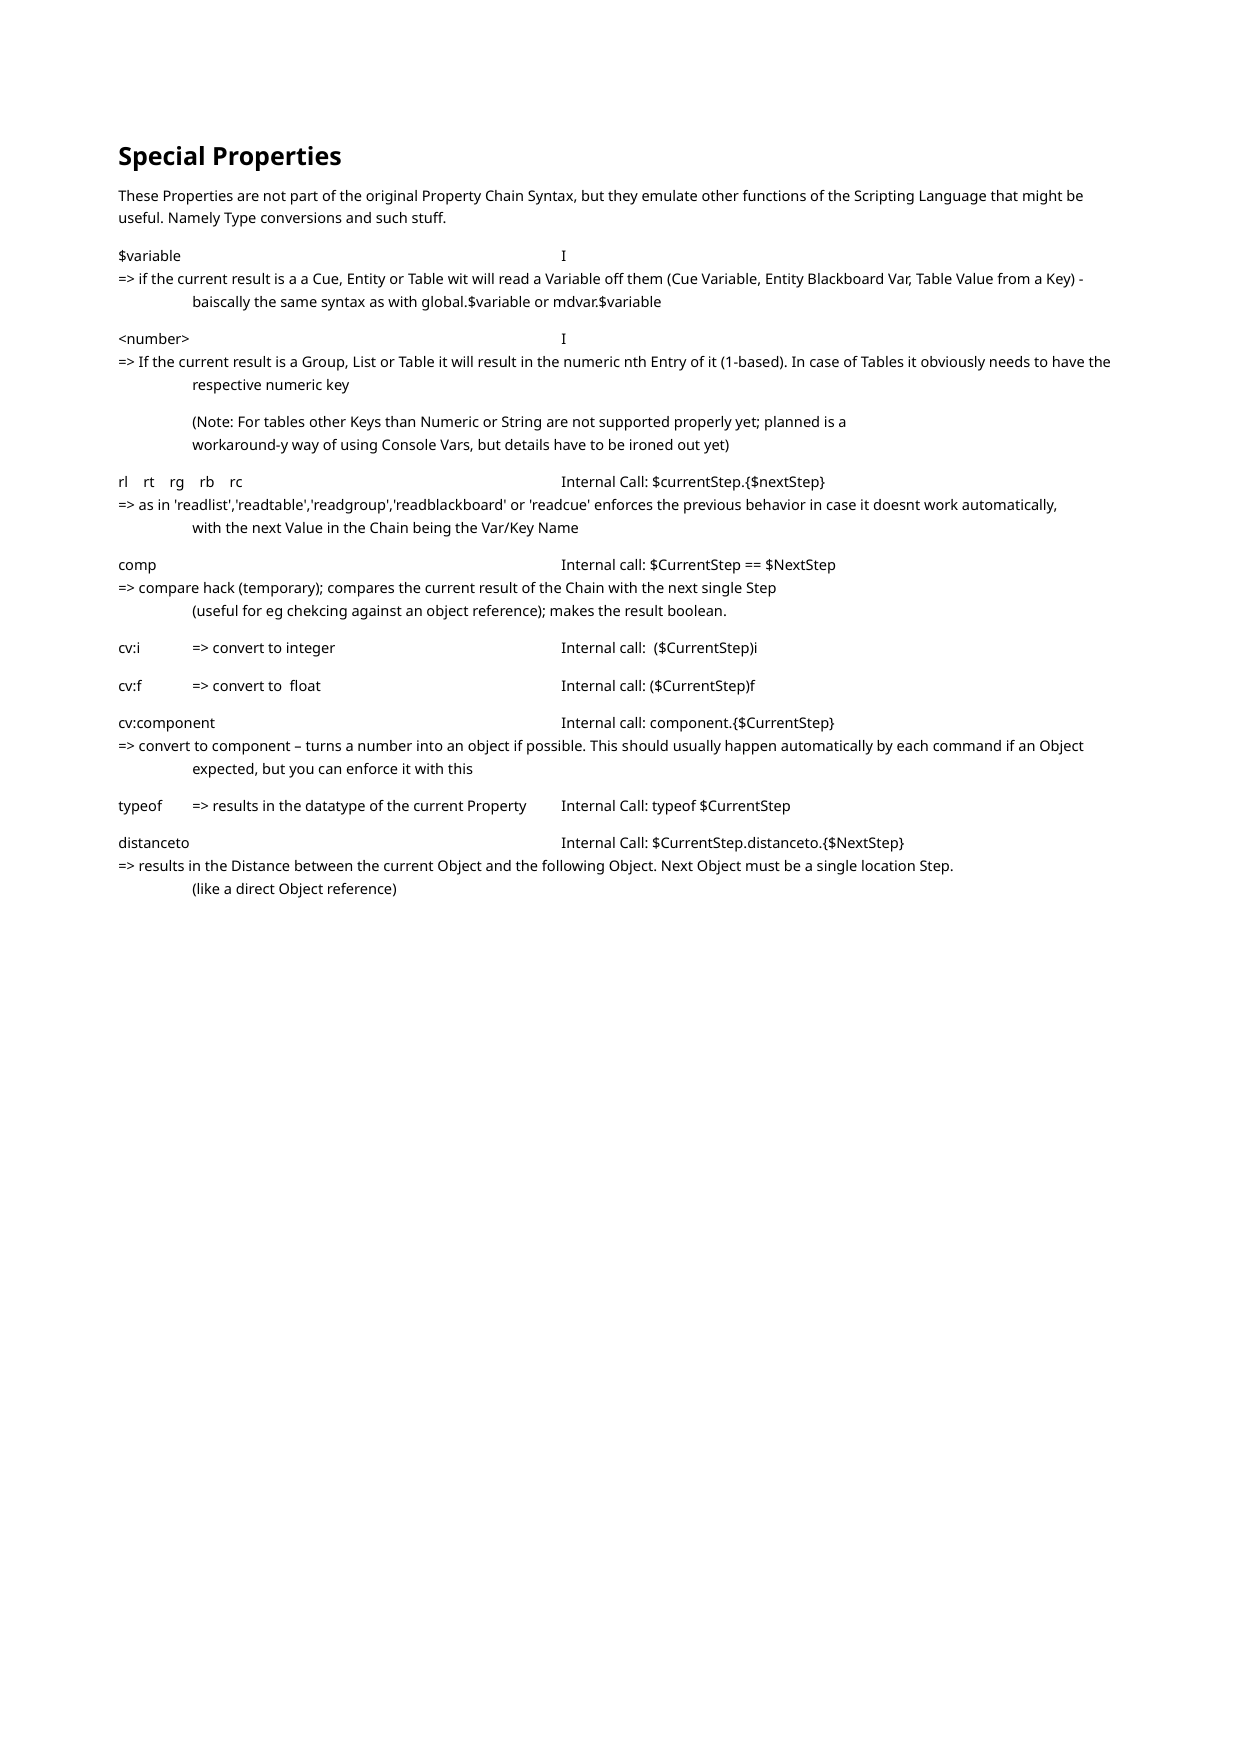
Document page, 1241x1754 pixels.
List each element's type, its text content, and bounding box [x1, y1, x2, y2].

text (Note: For tables other Keys than Numeric or String are not supported properly yet; planned is a workaround-y way of using Console Vars, but details have to be ironed out yet) [118, 412, 1122, 454]
text cv:f => convert to float Internal call: ($CurrentStep)f [118, 675, 1122, 695]
text rl rt rg rb rc Internal Call: $currentStep.{$nextStep} => as in 'readlist','readtable','readgroup','readblackboard' or 'readcue' enforces the previous behavior in case it doesnt work automatically, with the next Value in the Chain being the Var/Key Name [118, 472, 1122, 537]
text distanceto Internal Call: $CurrentStep.distanceto.{$NextStep} => results in the Distance between the current Object and the following Object. Next Object must be a single location Step. (like a direct Object reference) [118, 833, 1122, 899]
text typeof => results in the datatype of the current Property Internal Call: typeof $CurrentStep [118, 796, 1122, 816]
text These Properties are not part of the original Property Chain Syntax, but they emulate other functions of the Scripting Language that might be useful. Namely Type conversions and such stuff. [118, 186, 1122, 228]
subtitle Special Properties [118, 139, 1122, 173]
text comp Internal call: $CurrentStep == $NextStep => compare hack (temporary); compares the current result of the Chain with the next single Step (useful for eg chekcing against an object reference); makes the result boolean. [118, 555, 1122, 621]
text cv:component Internal call: component.{$CurrentStep} => convert to component – turns a number into an object if possible. This should usually happen automatically by each command if an Object expected, but you can enforce it with this [118, 713, 1122, 778]
text cv:i => convert to integer Internal call: ($CurrentStep)i [118, 638, 1122, 658]
text $variable I => if the current result is a a Cue, Entity or Table wit will read a Variable off them (Cue Variable, Entity Blackboard Var, Table Value from a Key) - baiscally the same syntax as with global.$variable or mdvar.$variable [118, 246, 1122, 311]
text <number> I => If the current result is a Group, List or Table it will result in the numeric nth Entry of it (1-based). In case of Tables it obviously needs to have the respective numeric key [118, 329, 1122, 394]
